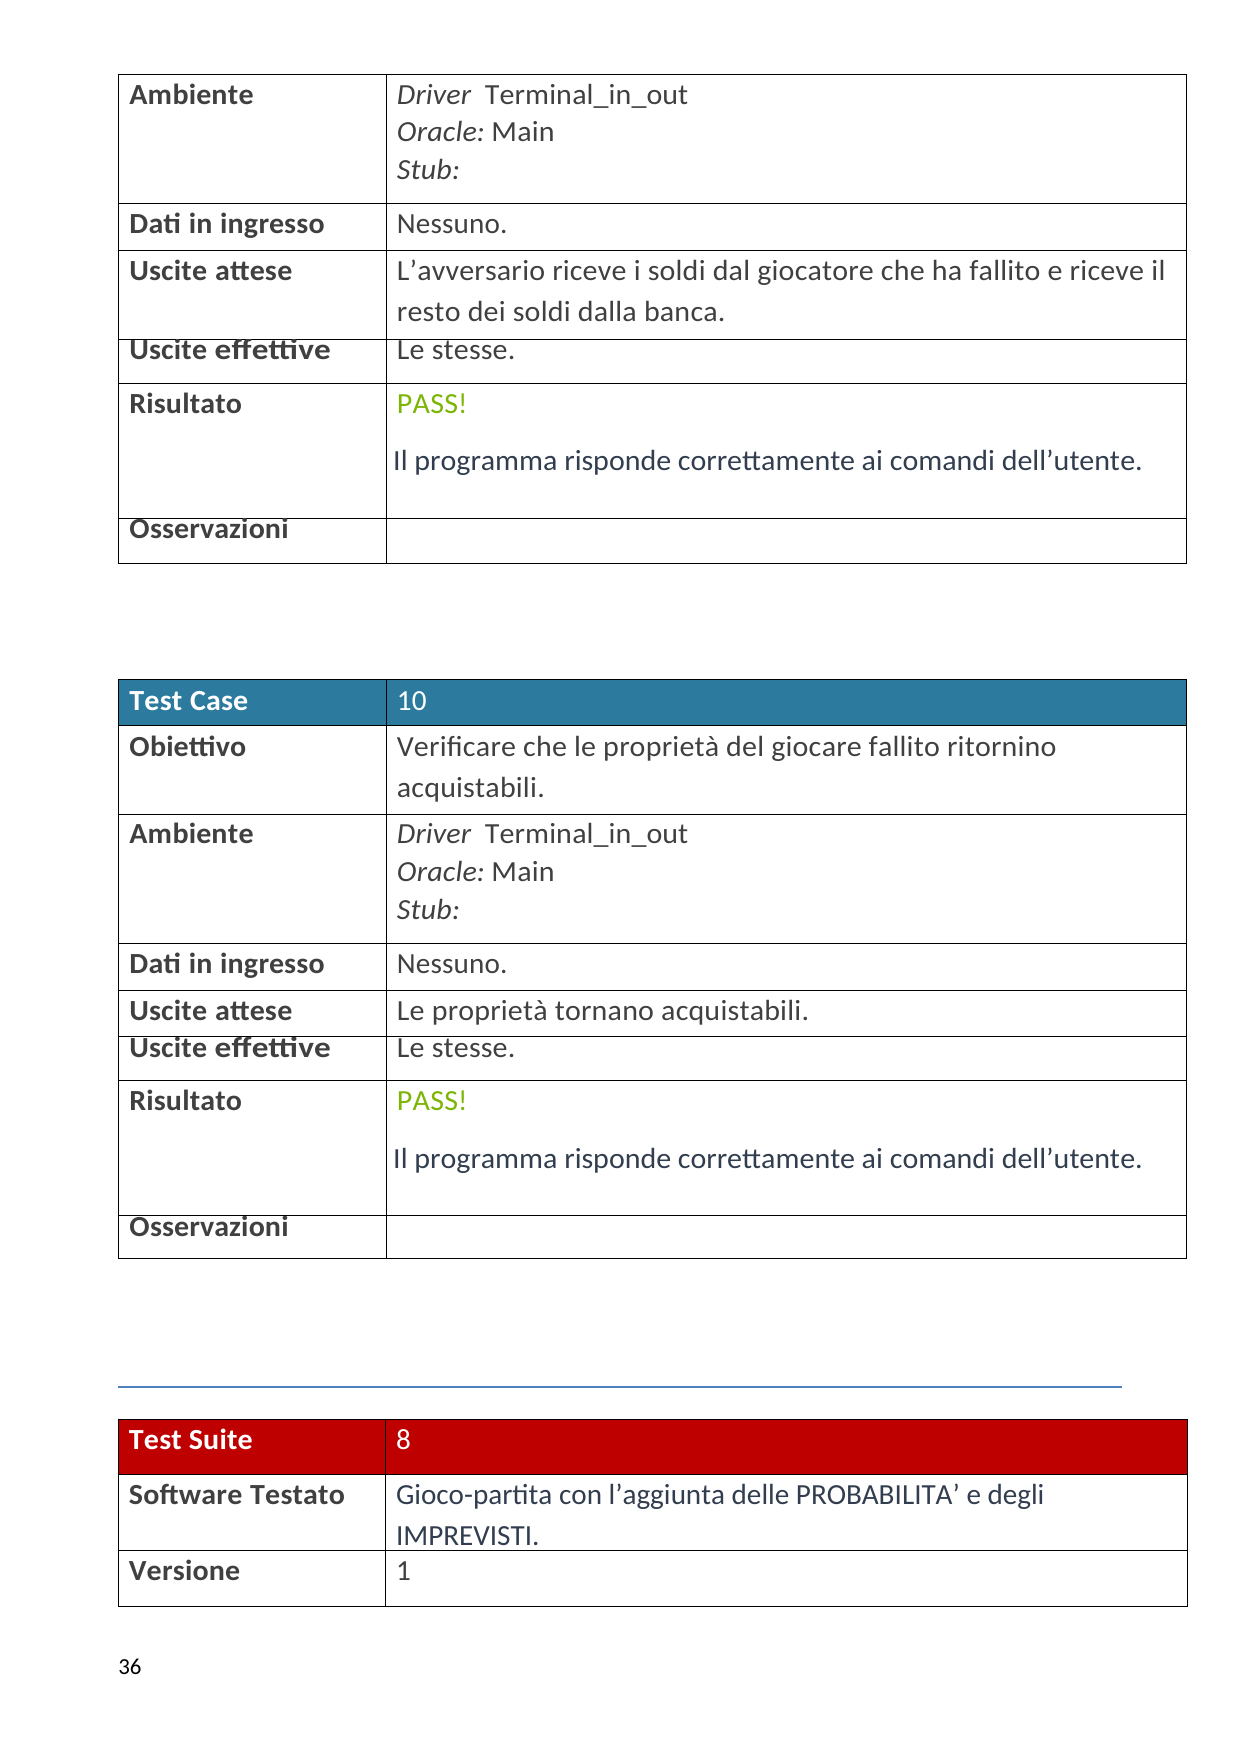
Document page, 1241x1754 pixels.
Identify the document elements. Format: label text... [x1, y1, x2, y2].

table_cell Software Testato [119, 1475, 385, 1550]
table_cell Le stesse. [387, 340, 1186, 383]
table_cell Uscite attese [119, 251, 386, 339]
table_cell Osservazioni [119, 519, 386, 563]
table_cell L’avversario riceve i soldi dal giocatore che ha fallito e riceve il resto dei soldi dalla banca. [387, 251, 1186, 339]
table_cell Nessuno. [387, 204, 1186, 250]
table_header Test Suite [119, 1420, 385, 1474]
table_cell Dati in ingresso [119, 204, 386, 250]
table_cell Ambiente [119, 815, 386, 943]
table_cell Uscite attese [119, 991, 386, 1036]
table_cell Versione [119, 1551, 385, 1606]
table_cell Driver Terminal_in_out Oracle: Main Stub: [387, 815, 1186, 943]
table_cell Nessuno. [387, 944, 1186, 990]
table_cell [387, 519, 1186, 563]
table_cell Osservazioni [119, 1216, 386, 1257]
table_cell Gioco-partita con l’aggiunta delle PROBABILITA’ e degli IMPREVISTI. [386, 1475, 1187, 1550]
table_cell Obiettivo [119, 726, 386, 813]
table_cell Uscite effettive [119, 340, 386, 383]
table_header Test Case [119, 680, 386, 725]
table_cell Ambiente [119, 75, 386, 203]
table_cell Driver Terminal_in_out Oracle: Main Stub: [387, 75, 1186, 203]
table_header 10 [387, 680, 1186, 725]
table_cell Le stesse. [387, 1037, 1186, 1080]
table_cell [387, 1216, 1186, 1257]
table_cell Dati in ingresso [119, 944, 386, 990]
table_cell Le proprietà tornano acquistabili. [387, 991, 1186, 1036]
table_header 8 [386, 1420, 1187, 1474]
table_cell Risultato [119, 1081, 386, 1215]
table_cell Risultato [119, 384, 386, 518]
table_cell Uscite effettive [119, 1037, 386, 1080]
table_cell Verificare che le proprietà del giocare fallito ritornino acquistabili. [387, 726, 1186, 813]
table_cell PASS! Il programma risponde correttamente ai comandi dell’utente. [387, 1081, 1186, 1215]
table_cell 1 [386, 1551, 1187, 1606]
table_cell PASS! Il programma risponde correttamente ai comandi dell’utente. [387, 384, 1186, 518]
